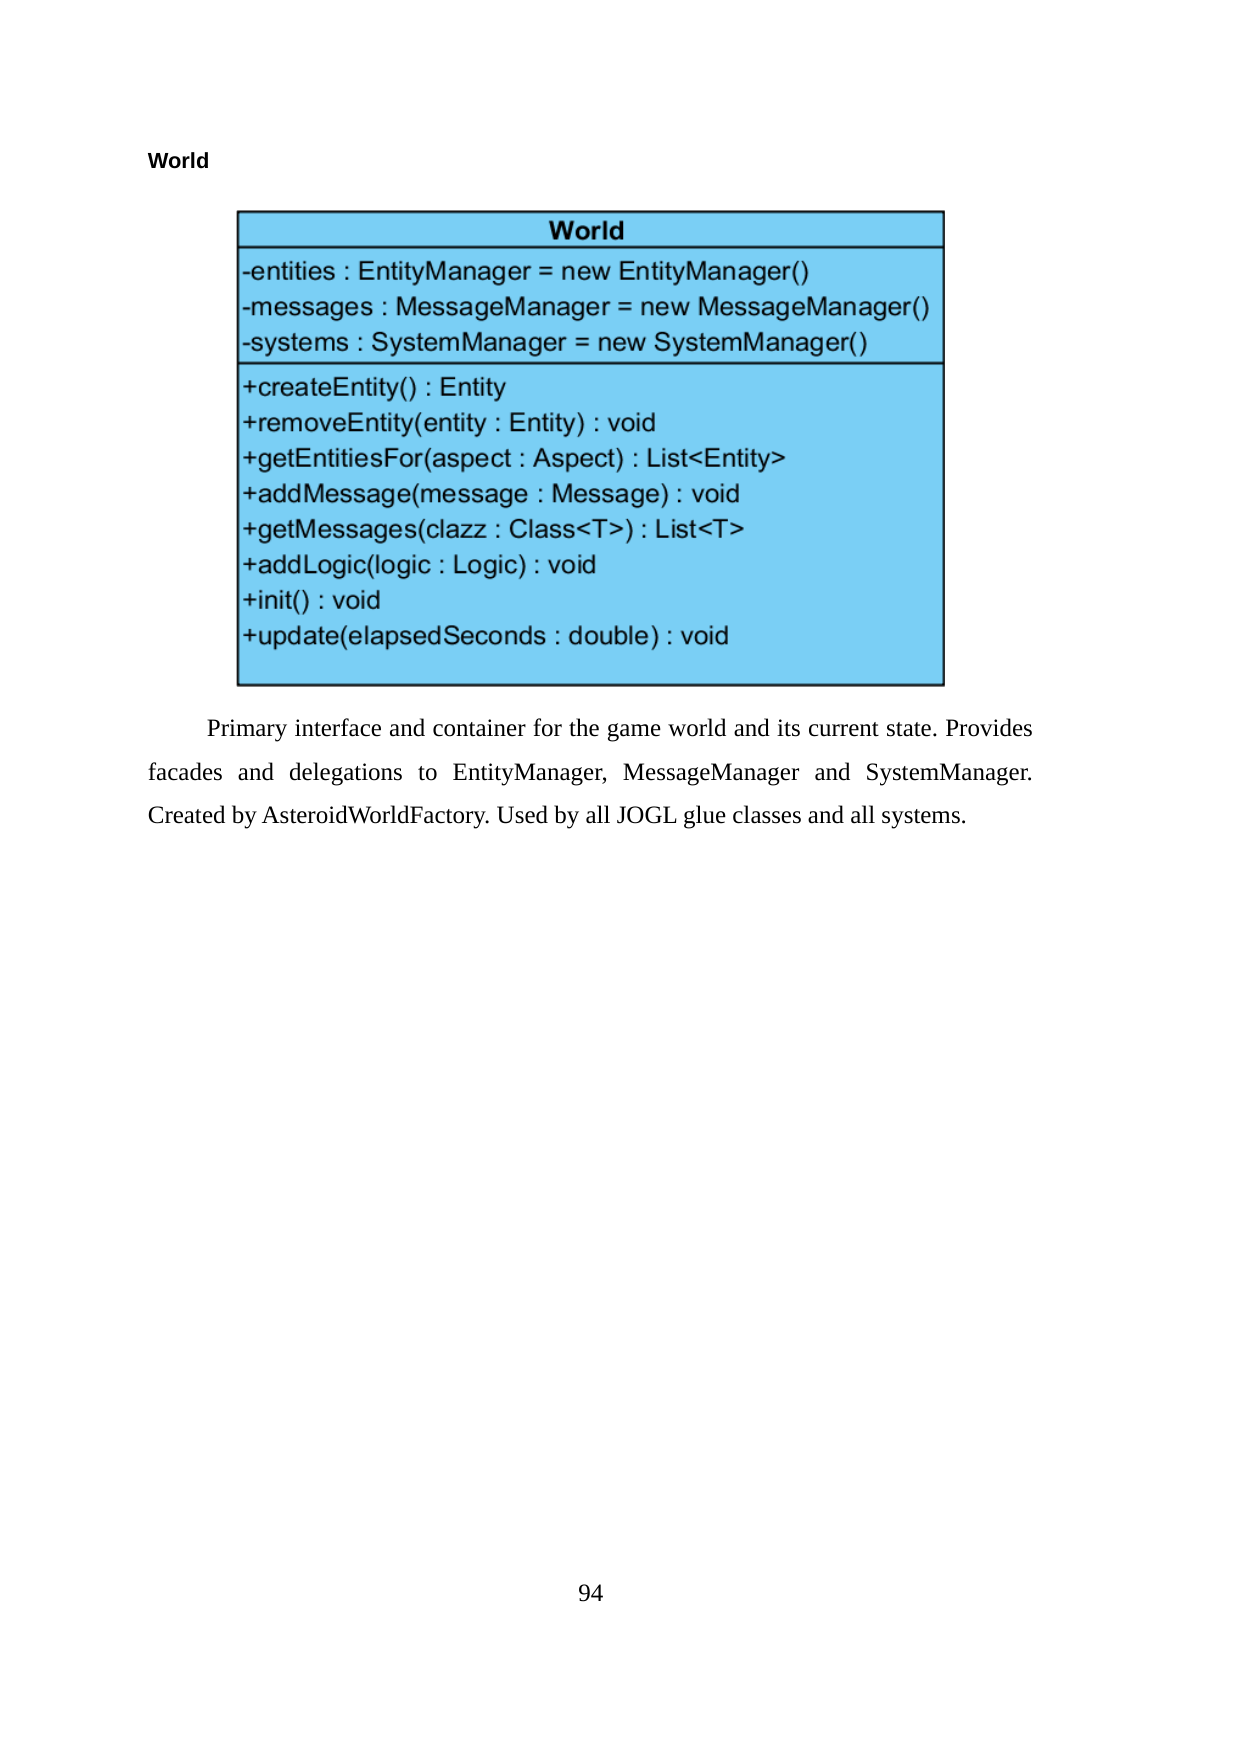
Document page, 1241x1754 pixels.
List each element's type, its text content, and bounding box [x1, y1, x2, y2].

subtitle World [148, 148, 1033, 173]
text Primary interface and container for the game world and its current state. Provides facades and delegations to EntityManager, MessageManager and SystemManager. Created by AsteroidWorldFactory. Used by all JOGL glue classes and all systems. [148, 713, 1033, 828]
picture [236, 210, 945, 687]
